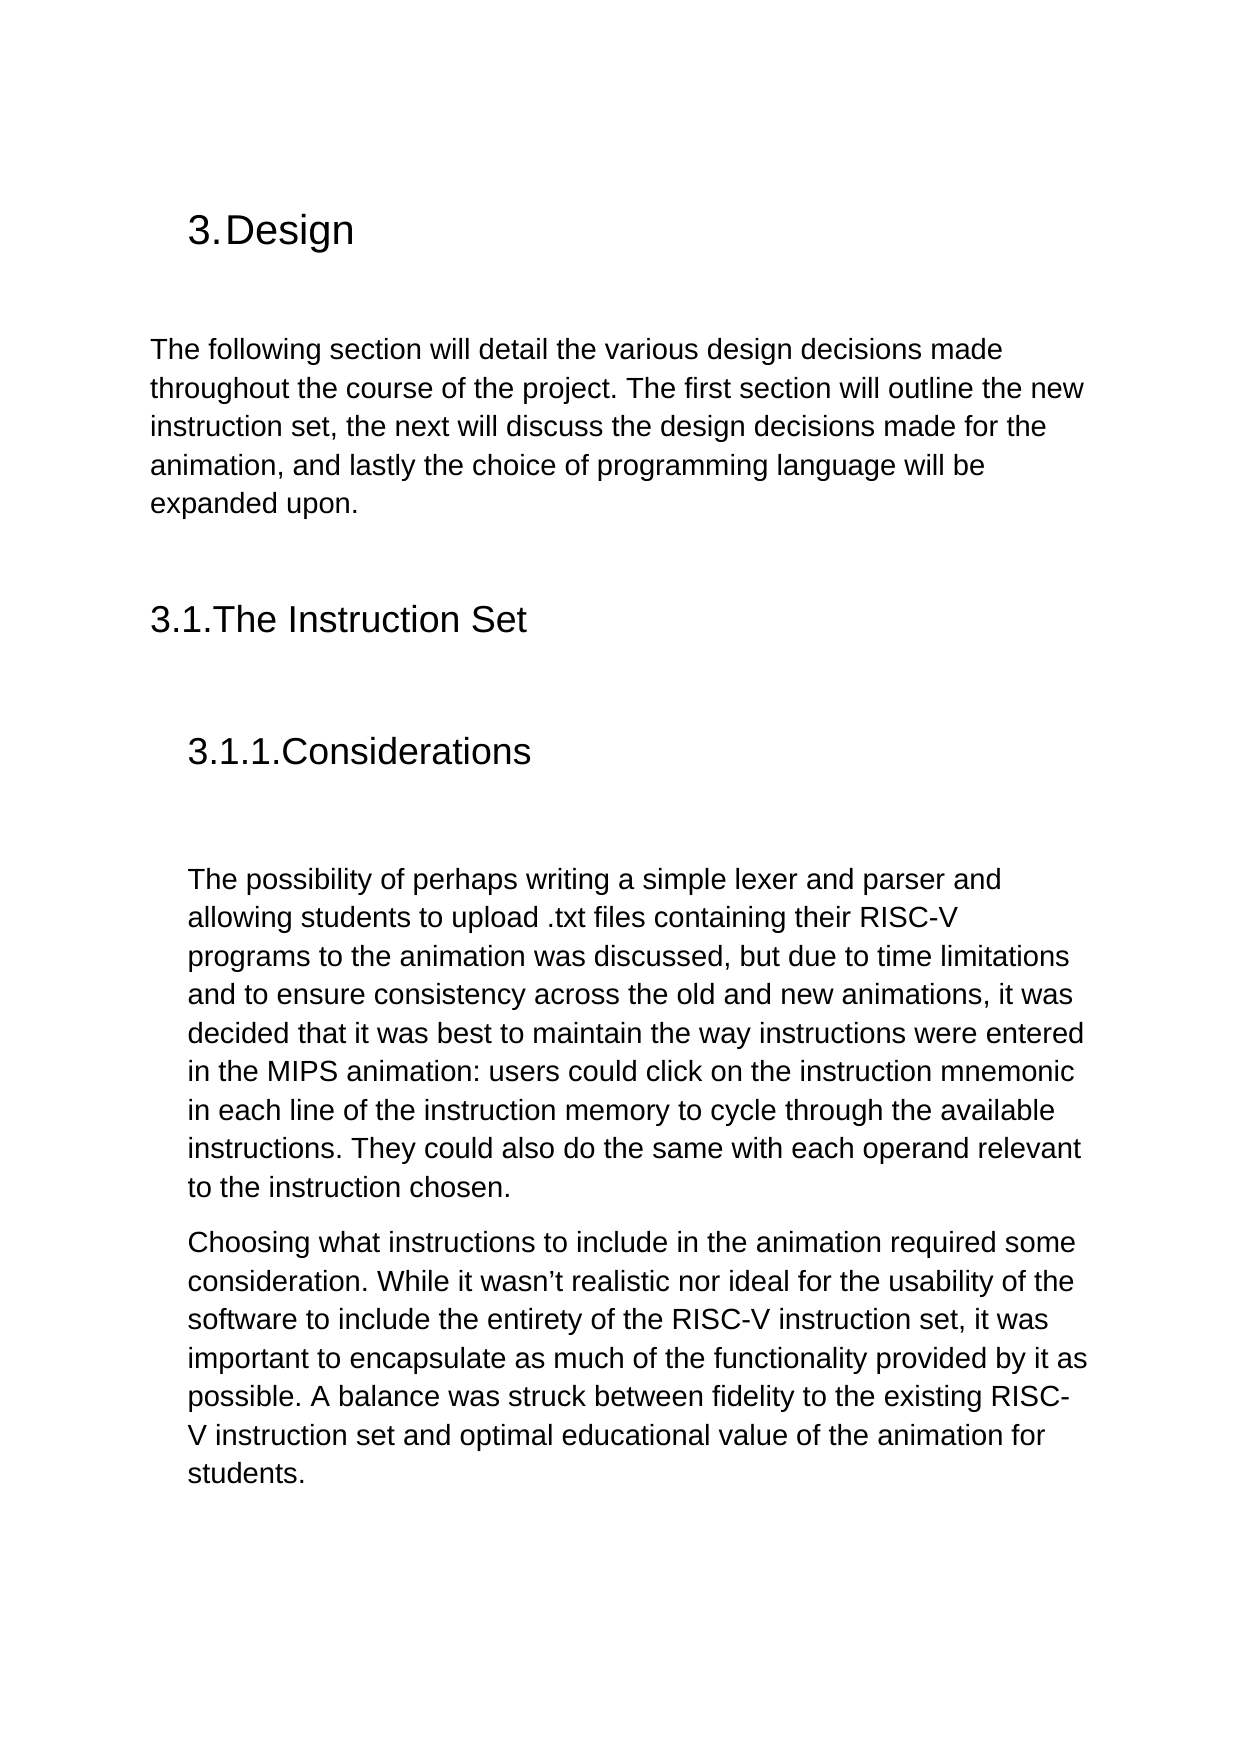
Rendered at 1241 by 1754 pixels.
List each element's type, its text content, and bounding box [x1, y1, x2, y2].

text Choosing what instructions to include in the animation required some consideration. While it wasn’t realistic nor ideal for the usability of the software to include the entirety of the RISC-V instruction set, it was important to encapsulate as much of the functionality provided by it as possible. A balance was struck between fidelity to the existing RISC-V instruction set and optimal educational value of the animation for students. [187, 1225, 1090, 1490]
text The possibility of perhaps writing a simple lexer and parser and allowing students to upload .txt files containing their RISC-V programs to the animation was discussed, but due to time limitations and to ensure consistency across the old and new animations, it was decided that it was best to maintain the way instructions were entered in the MIPS animation: users could click on the instruction mnemonic in each line of the instruction memory to cycle through the available instructions. They could also do the same with each operand relevant to the instruction chosen. [187, 862, 1090, 1204]
text 3.1.1.Considerations [150, 729, 1090, 772]
text 3.1.The Instruction Set [150, 597, 1090, 640]
list Design [187, 205, 1090, 253]
text The following section will detail the various design decisions made throughout the course of the project. The first section will outline the new instruction set, the next will discuss the design decisions made for the animation, and lastly the choice of programming language will be expanded upon. [150, 332, 1090, 520]
